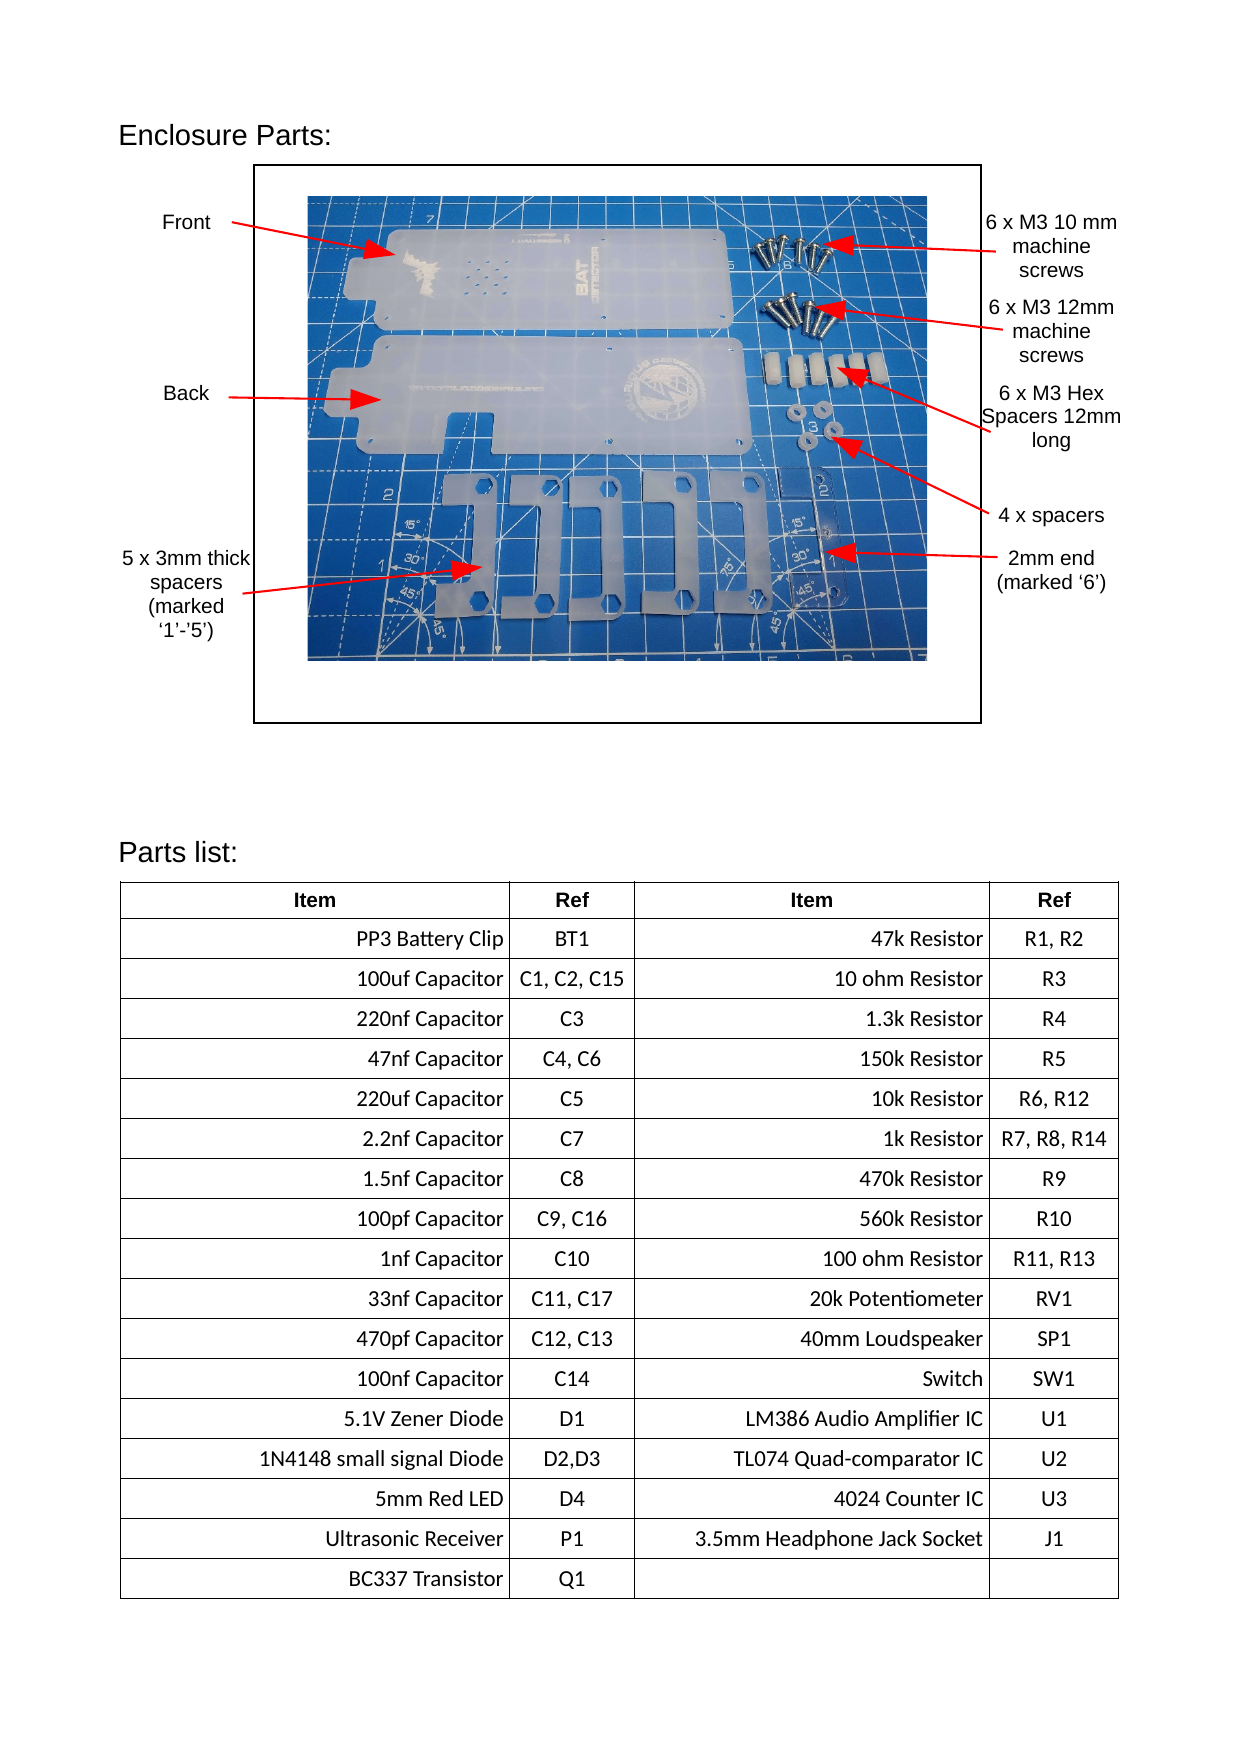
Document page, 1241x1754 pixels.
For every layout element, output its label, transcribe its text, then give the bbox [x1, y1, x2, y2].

table_cell 5mm Red LED [121, 1479, 509, 1517]
table_header [255, 399, 307, 591]
table_cell 100nf Capacitor [121, 1359, 509, 1397]
table_cell C5 [510, 1079, 634, 1117]
table_cell [118, 685, 253, 722]
table_cell U2 [990, 1439, 1118, 1477]
table_cell 1.3k Resistor [635, 999, 989, 1037]
table_cell SW1 [990, 1359, 1118, 1397]
table_cell D4 [510, 1479, 634, 1517]
table_cell [990, 1559, 1118, 1597]
table_cell Switch [635, 1359, 989, 1397]
table_cell LM386 Audio Amplifier IC [635, 1399, 989, 1437]
table_cell 3.5mm Headphone Jack Socket [635, 1519, 989, 1557]
table_cell [118, 495, 253, 538]
table_cell 33nf Capacitor [121, 1279, 509, 1317]
table_cell C4, C6 [510, 1039, 634, 1077]
table_cell 1k Resistor [635, 1119, 989, 1157]
table_cell U1 [990, 1399, 1118, 1437]
table_cell TL074 Quad-comparator IC [635, 1439, 989, 1477]
table_cell C3 [510, 999, 634, 1037]
table_cell 2.2nf Capacitor [121, 1119, 509, 1157]
table_cell U3 [990, 1479, 1118, 1517]
table_header [928, 322, 980, 425]
table_cell J1 [990, 1519, 1118, 1557]
table_cell 4024 Counter IC [635, 1479, 989, 1517]
table_cell Front [118, 202, 253, 287]
table_header [118, 164, 253, 202]
table_cell C7 [510, 1119, 634, 1157]
table_cell 2mm end (marked ‘6’) [982, 538, 1122, 647]
table_header [928, 408, 980, 507]
table_cell R11, R13 [990, 1239, 1118, 1277]
table_cell 560k Resistor [635, 1199, 989, 1237]
table_header [255, 557, 980, 722]
table_cell R4 [990, 999, 1118, 1037]
table_cell RV1 [990, 1279, 1118, 1317]
picture [307, 196, 928, 661]
table_cell 6 x M3 Hex Spacers 12mm long [982, 373, 1122, 458]
table_header Ref [990, 883, 1118, 917]
table_cell 220uf Capacitor [121, 1079, 509, 1117]
table_cell 100pf Capacitor [121, 1199, 509, 1237]
table_cell 6 x M3 12mm machine screws [982, 287, 1122, 372]
table_cell P1 [510, 1519, 634, 1557]
table_cell [118, 647, 253, 684]
table_cell R1, R2 [990, 919, 1118, 957]
table_cell 150k Resistor [635, 1039, 989, 1077]
table_cell 100uf Capacitor [121, 959, 509, 997]
table_cell Ultrasonic Receiver [121, 1519, 509, 1557]
table_cell 220nf Capacitor [121, 999, 509, 1037]
table_cell [982, 458, 1122, 495]
table_cell R5 [990, 1039, 1118, 1077]
table_cell [635, 1559, 989, 1597]
table_cell D2,D3 [510, 1439, 634, 1477]
table_cell R6, R12 [990, 1079, 1118, 1117]
subtitle Parts list: [118, 835, 1122, 869]
table_cell C1, C2, C15 [510, 959, 634, 997]
table_cell PP3 Battery Clip [121, 919, 509, 957]
table_cell 47k Resistor [635, 919, 989, 957]
table_cell 470pf Capacitor [121, 1319, 509, 1357]
table_cell 1.5nf Capacitor [121, 1159, 509, 1197]
table_header [928, 250, 980, 325]
table_header [255, 229, 307, 397]
table_cell Back [118, 373, 253, 458]
table_header [982, 164, 1122, 202]
table_cell 10 ohm Resistor [635, 959, 989, 997]
table_cell C9, C16 [510, 1199, 634, 1237]
subtitle Enclosure Parts: [118, 118, 1122, 152]
table_cell R9 [990, 1159, 1118, 1197]
table_cell 1nf Capacitor [121, 1239, 509, 1277]
table_cell 10k Resistor [635, 1079, 989, 1117]
table_cell 20k Potentiometer [635, 1279, 989, 1317]
table_cell 4 x spacers [982, 495, 1122, 538]
table_cell 47nf Capacitor [121, 1039, 509, 1077]
table_cell Q1 [510, 1559, 634, 1597]
table_cell C11, C17 [510, 1279, 634, 1317]
table_header Ref [510, 883, 634, 917]
table_header [928, 486, 980, 555]
table_cell R3 [990, 959, 1118, 997]
table_cell R7, R8, R14 [990, 1119, 1118, 1157]
table_cell 40mm Loudspeaker [635, 1319, 989, 1357]
table_cell 100 ohm Resistor [635, 1239, 989, 1277]
table_cell 470k Resistor [635, 1159, 989, 1197]
table_cell [982, 647, 1122, 722]
table_cell 1N4148 small signal Diode [121, 1439, 509, 1477]
table_cell BC337 Transistor [121, 1559, 509, 1597]
table_header [255, 166, 980, 249]
table_cell D1 [510, 1399, 634, 1437]
table_cell C12, C13 [510, 1319, 634, 1357]
table_cell 6 x M3 10 mm machine screws [982, 202, 1122, 287]
table_cell R10 [990, 1199, 1118, 1237]
table_cell BT1 [510, 919, 634, 957]
table_header Item [121, 883, 509, 917]
table_cell [118, 287, 253, 372]
table_cell 5.1V Zener Diode [121, 1399, 509, 1437]
table_header Item [635, 883, 989, 917]
table_cell C8 [510, 1159, 634, 1197]
table_cell 5 x 3mm thick spacers (marked ‘1’-’5’) [118, 538, 253, 647]
table_cell C14 [510, 1359, 634, 1397]
table_cell [118, 458, 253, 495]
table_cell C10 [510, 1239, 634, 1277]
table_cell SP1 [990, 1319, 1118, 1357]
